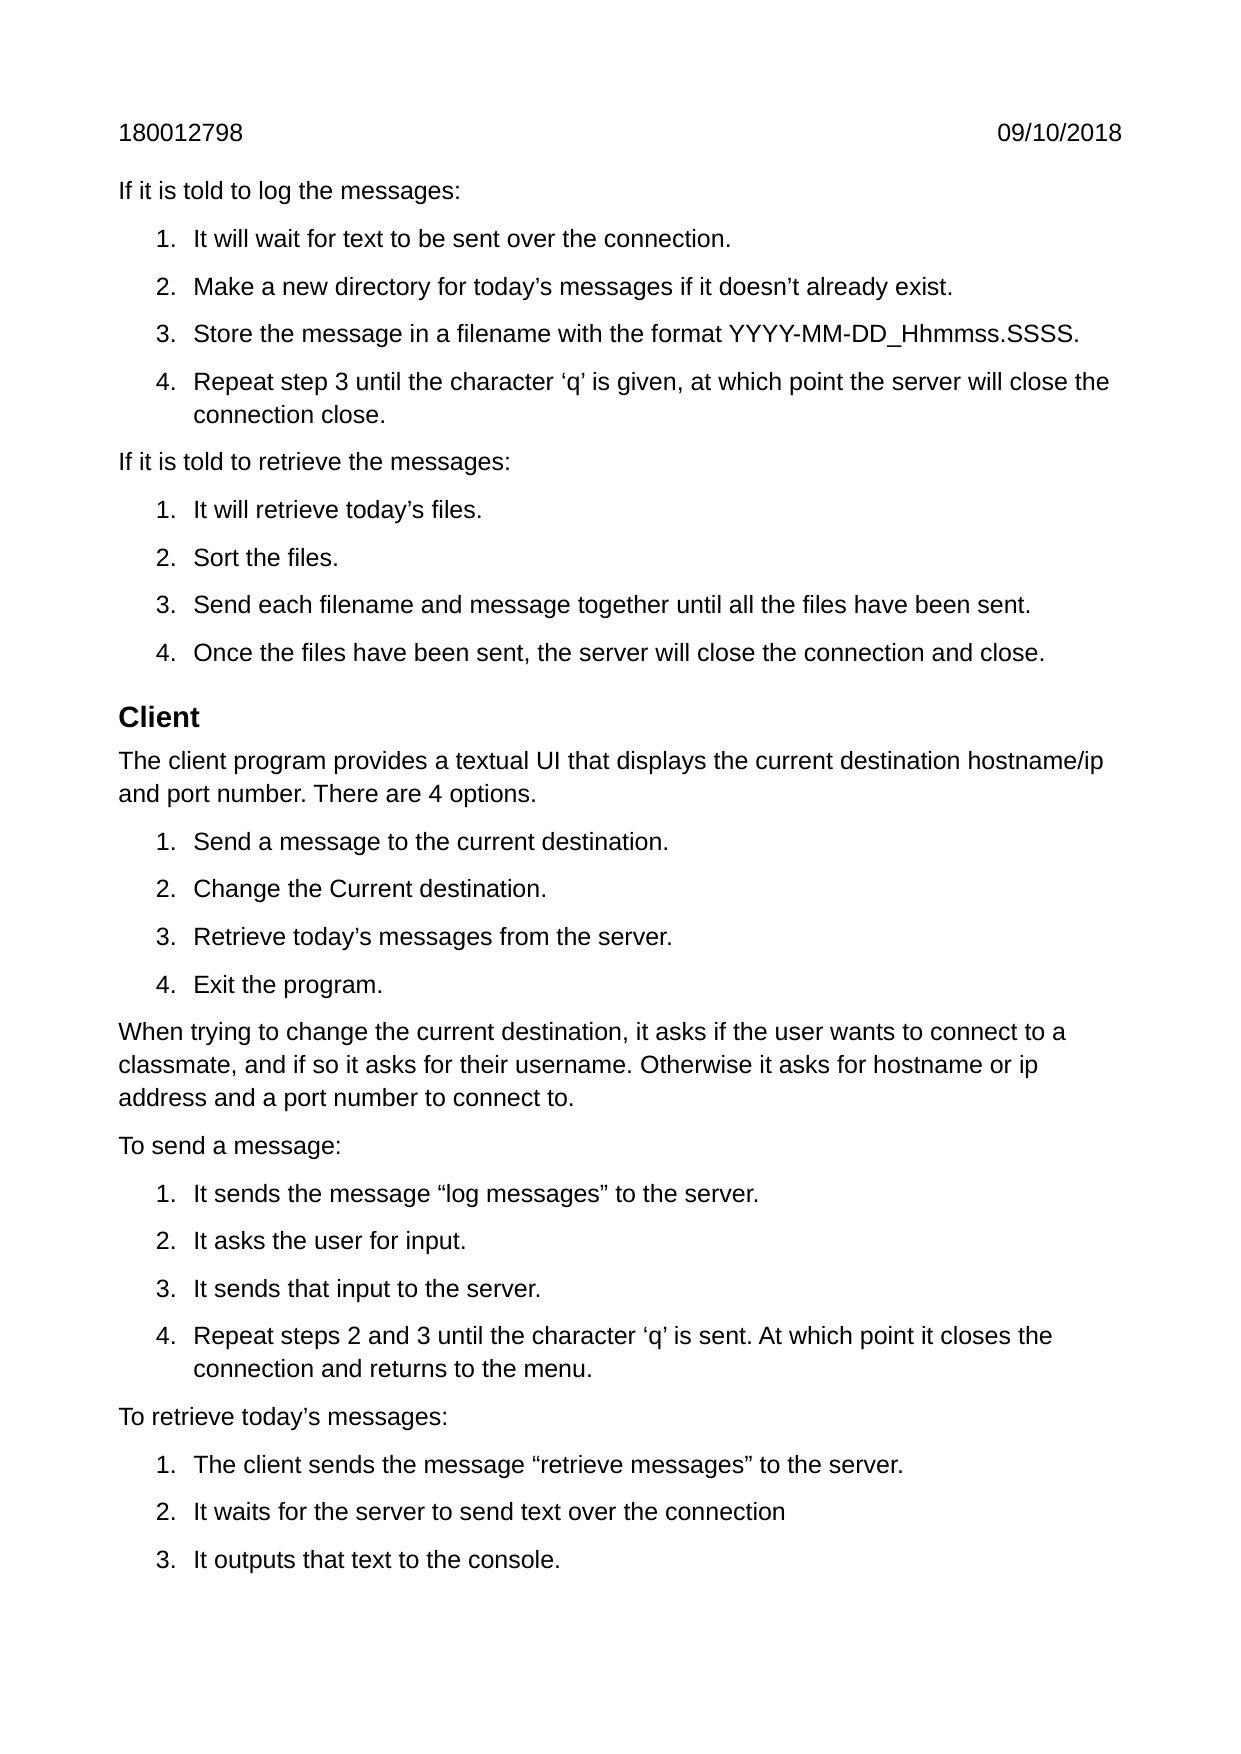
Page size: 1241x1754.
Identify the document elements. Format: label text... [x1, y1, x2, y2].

subtitle Client [118, 700, 1122, 734]
text To send a message: [118, 1131, 1122, 1160]
list It will retrieve today’s files. [156, 495, 1122, 524]
list Repeat steps 2 and 3 until the character ‘q’ is sent. At which point it closes the connection and returns to the menu. [156, 1321, 1122, 1383]
list Store the message in a filename with the format YYYY-MM-DD_Hhmmss.SSSS. [156, 319, 1122, 348]
text The client program provides a textual UI that displays the current destination hostname/ip and port number. There are 4 options. [118, 746, 1122, 808]
list Sort the files. [156, 543, 1122, 571]
list Repeat step 3 until the character ‘q’ is given, at which point the server will close the connection close. [156, 367, 1122, 428]
list Exit the program. [156, 970, 1122, 998]
list Retrieve today’s messages from the server. [156, 922, 1122, 951]
list It sends the message “log messages” to the server. [156, 1178, 1122, 1207]
list Change the Current destination. [156, 874, 1122, 903]
list It will wait for text to be sent over the connection. [156, 224, 1122, 253]
text If it is told to retrieve the messages: [118, 447, 1122, 476]
list It waits for the server to send text over the connection [156, 1497, 1122, 1526]
list It sends that input to the server. [156, 1274, 1122, 1302]
list The client sends the message “retrieve messages” to the server. [156, 1449, 1122, 1478]
text To retrieve today’s messages: [118, 1402, 1122, 1431]
text If it is told to log the messages: [118, 176, 1122, 205]
list It outputs that text to the console. [156, 1545, 1122, 1573]
list Send a message to the current destination. [156, 827, 1122, 856]
list It asks the user for input. [156, 1226, 1122, 1255]
list Make a new directory for today’s messages if it doesn’t already exist. [156, 272, 1122, 300]
text When trying to change the current destination, it asks if the user wants to connect to a classmate, and if so it asks for their username. Otherwise it asks for hostname or ip address and a port number to connect to. [118, 1017, 1122, 1112]
list Once the files have been sent, the server will close the connection and close. [156, 638, 1122, 667]
list Send each filename and message together until all the files have been sent. [156, 590, 1122, 619]
